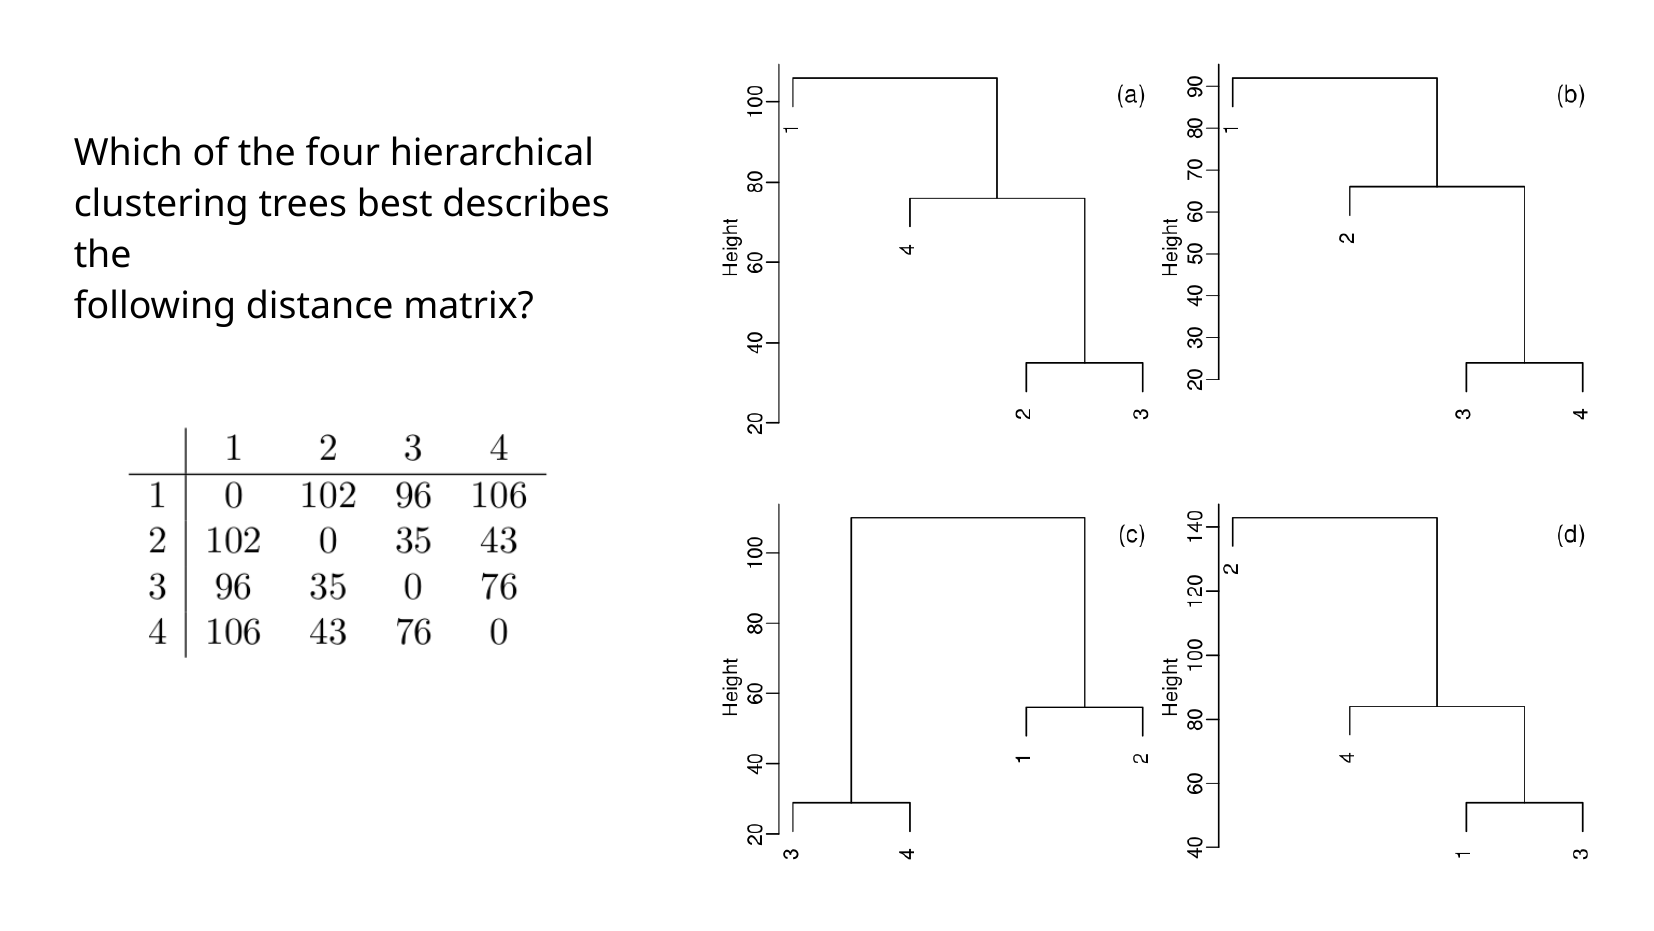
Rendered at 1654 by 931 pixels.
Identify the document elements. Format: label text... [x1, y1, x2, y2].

text_box Which of the four hierarchical clustering trees best describes the following distance matrix? [59, 118, 680, 591]
picture [118, 591, 555, 661]
picture [709, 52, 1601, 875]
